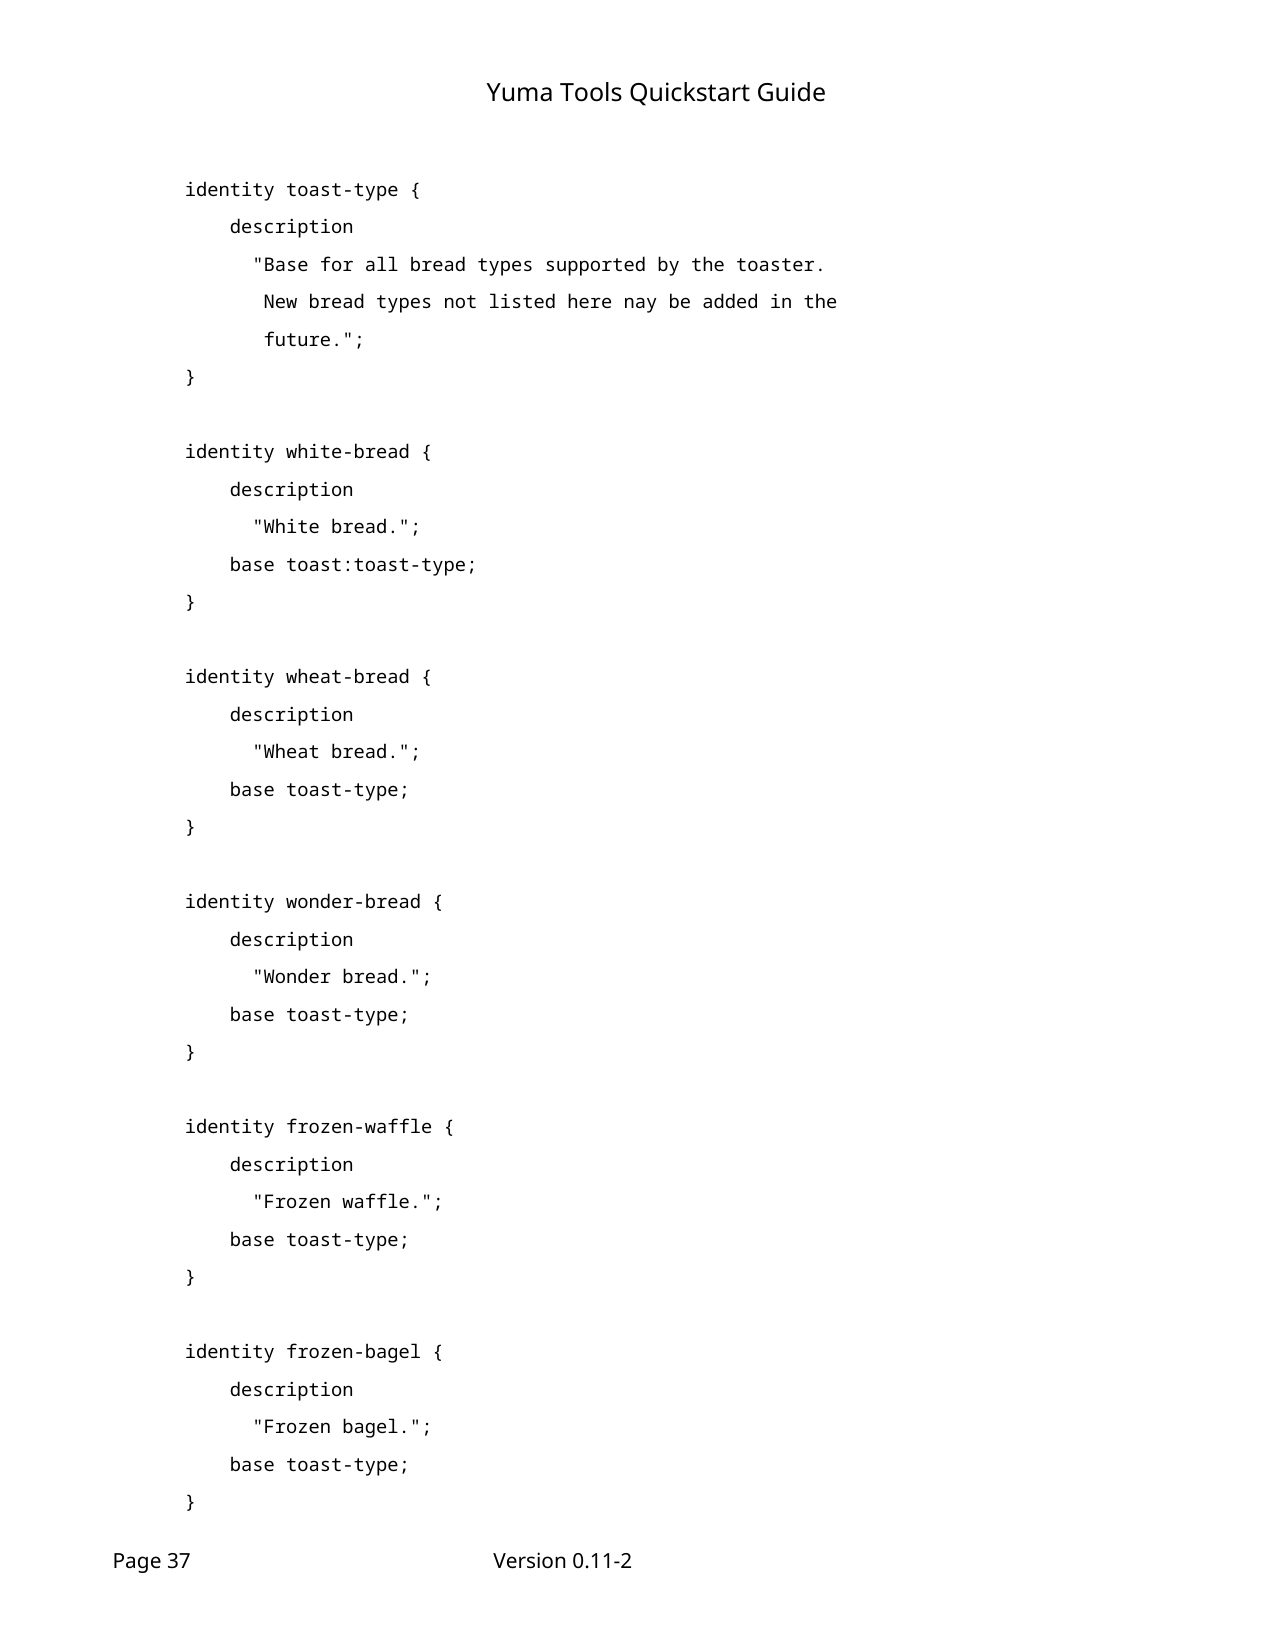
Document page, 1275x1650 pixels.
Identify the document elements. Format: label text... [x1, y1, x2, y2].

text base toast-type; [139, 776, 1200, 802]
text } [139, 1488, 1200, 1514]
text identity wonder-bread { [139, 888, 1200, 914]
text } [139, 813, 1200, 839]
text description [139, 1151, 1200, 1177]
text description [139, 213, 1200, 239]
text identity frozen-bagel { [139, 1338, 1200, 1364]
text identity white-bread { [139, 438, 1200, 464]
text "White bread."; [139, 513, 1200, 539]
text description [139, 476, 1200, 502]
text } [139, 1038, 1200, 1064]
text "Frozen bagel."; [139, 1413, 1200, 1439]
text New bread types not listed here nay be added in the [139, 288, 1200, 314]
text "Base for all bread types supported by the toaster. [139, 251, 1200, 277]
text "Frozen waffle."; [139, 1188, 1200, 1214]
text description [139, 1376, 1200, 1402]
text identity wheat-bread { [139, 663, 1200, 689]
text future."; [139, 326, 1200, 352]
text identity toast-type { [139, 176, 1200, 202]
text base toast-type; [139, 1001, 1200, 1027]
text description [139, 701, 1200, 727]
text base toast:toast-type; [139, 551, 1200, 577]
text "Wheat bread."; [139, 738, 1200, 764]
text } [139, 588, 1200, 614]
text } [139, 363, 1200, 389]
text base toast-type; [139, 1226, 1200, 1252]
text identity frozen-waffle { [139, 1113, 1200, 1139]
text "Wonder bread."; [139, 963, 1200, 989]
text } [139, 1263, 1200, 1289]
text base toast-type; [139, 1451, 1200, 1477]
text description [139, 926, 1200, 952]
